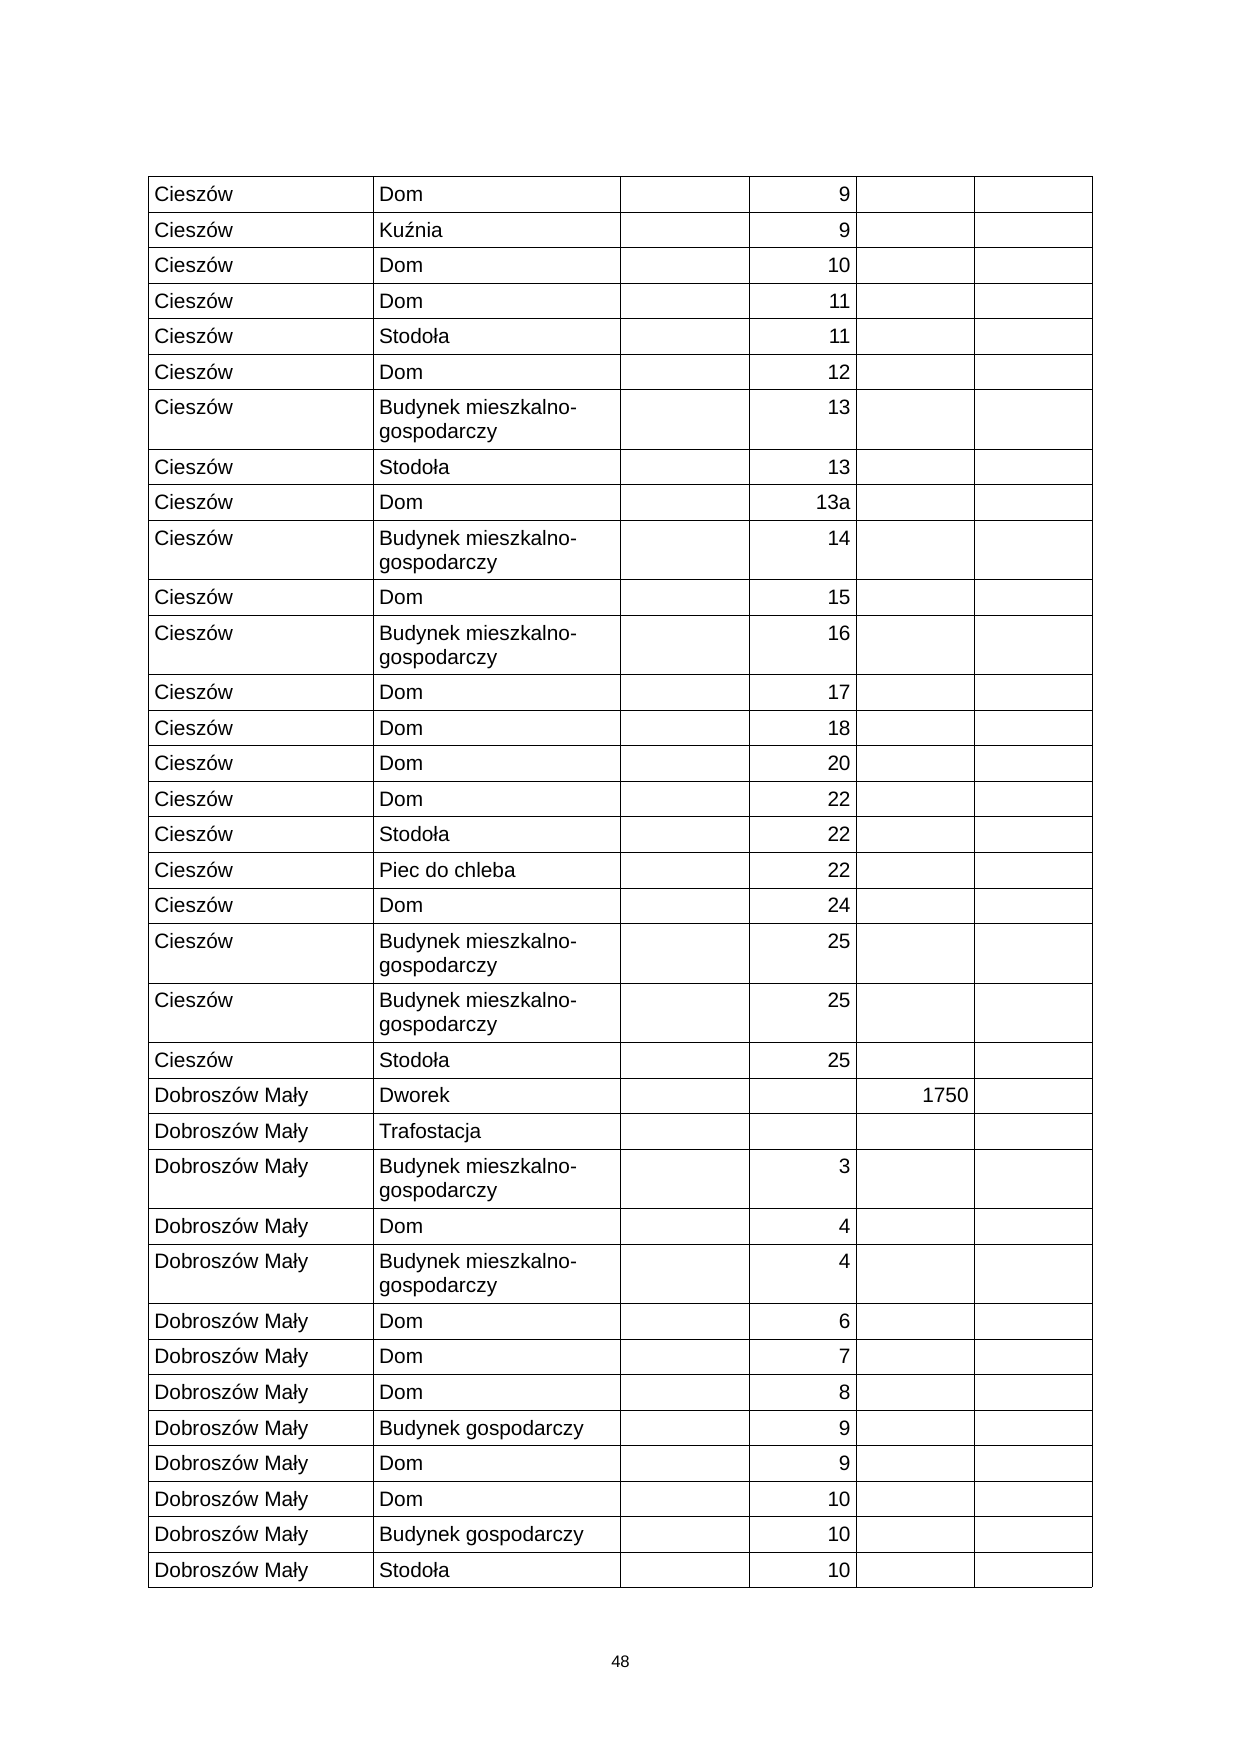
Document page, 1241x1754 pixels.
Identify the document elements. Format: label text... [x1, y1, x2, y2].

table_cell 16 [750, 616, 856, 674]
table_cell Budynek mieszkalno-gospodarczy [374, 1150, 620, 1208]
table_cell Dom [374, 1446, 620, 1481]
table_cell [975, 1079, 1092, 1113]
table_cell [857, 1375, 974, 1409]
table_cell [975, 1340, 1092, 1374]
table_cell [857, 1043, 974, 1077]
table_cell [975, 1043, 1092, 1077]
table_cell 10 [750, 1553, 856, 1587]
table_cell [621, 1304, 749, 1338]
table_cell Cieszów [149, 746, 373, 781]
table_cell Dobroszów Mały [149, 1517, 373, 1552]
table_cell Dom [374, 1209, 620, 1243]
table_cell [621, 1079, 749, 1113]
table_cell Dom [374, 1375, 620, 1409]
table_cell [857, 1517, 974, 1552]
table_cell [857, 746, 974, 781]
table_cell [975, 1245, 1092, 1303]
table_cell [857, 1482, 974, 1516]
table_cell [857, 1340, 974, 1374]
table_cell 4 [750, 1245, 856, 1303]
table_cell Dom [374, 177, 620, 212]
table_cell Cieszów [149, 450, 373, 484]
table_cell Dom [374, 1340, 620, 1374]
table_cell [975, 485, 1092, 520]
table_cell Cieszów [149, 984, 373, 1042]
table_cell Budynek gospodarczy [374, 1411, 620, 1445]
table_cell [975, 817, 1092, 852]
table_cell 25 [750, 984, 856, 1042]
table_cell [975, 177, 1092, 212]
table_cell 22 [750, 817, 856, 852]
table_cell Dom [374, 1304, 620, 1338]
table_cell [750, 1114, 856, 1148]
table_cell [975, 782, 1092, 816]
table_cell 1750 [857, 1079, 974, 1113]
table_cell [857, 1150, 974, 1208]
table_cell [621, 521, 749, 579]
table_cell [621, 817, 749, 852]
table_cell 9 [750, 1411, 856, 1445]
table_cell Piec do chleba [374, 853, 620, 887]
table_cell [857, 984, 974, 1042]
table_cell Dobroszów Mały [149, 1411, 373, 1445]
table_cell [975, 1482, 1092, 1516]
table_cell Dobroszów Mały [149, 1209, 373, 1243]
table_cell [975, 853, 1092, 887]
table_cell [857, 711, 974, 745]
table_cell Cieszów [149, 580, 373, 615]
table_cell [857, 889, 974, 923]
table_cell Dom [374, 580, 620, 615]
table_cell Dworek [374, 1079, 620, 1113]
table_cell Cieszów [149, 817, 373, 852]
table_cell Dobroszów Mały [149, 1340, 373, 1374]
table_cell Budynek mieszkalno-gospodarczy [374, 616, 620, 674]
table_cell Dom [374, 284, 620, 318]
table_cell Budynek mieszkalno-gospodarczy [374, 984, 620, 1042]
table_cell [857, 485, 974, 520]
table_cell [621, 580, 749, 615]
table_cell [975, 1114, 1092, 1148]
table_cell 17 [750, 675, 856, 710]
table_cell Cieszów [149, 616, 373, 674]
table_cell [621, 248, 749, 283]
table_cell Budynek gospodarczy [374, 1517, 620, 1552]
table_cell Dobroszów Mały [149, 1114, 373, 1148]
table_cell [621, 1150, 749, 1208]
table_cell Cieszów [149, 390, 373, 449]
table_cell 13 [750, 450, 856, 484]
table_cell [857, 616, 974, 674]
table_cell 13a [750, 485, 856, 520]
table_cell Cieszów [149, 213, 373, 247]
table_cell [621, 853, 749, 887]
table_cell Cieszów [149, 675, 373, 710]
table_cell Dom [374, 782, 620, 816]
table_cell Dobroszów Mały [149, 1482, 373, 1516]
table_cell [621, 177, 749, 212]
table_cell [621, 1553, 749, 1587]
table_cell Cieszów [149, 284, 373, 318]
table_cell Stodoła [374, 817, 620, 852]
table_cell Cieszów [149, 853, 373, 887]
table_cell [621, 1340, 749, 1374]
table_cell [621, 782, 749, 816]
table_cell 15 [750, 580, 856, 615]
table_cell [857, 355, 974, 389]
table_cell [621, 711, 749, 745]
table_cell [621, 1375, 749, 1409]
table_cell Trafostacja [374, 1114, 620, 1148]
table_cell [621, 319, 749, 354]
table_cell [857, 390, 974, 449]
table_cell 4 [750, 1209, 856, 1243]
table_cell [857, 1209, 974, 1243]
table_cell [975, 390, 1092, 449]
table_cell 9 [750, 213, 856, 247]
table_cell [621, 450, 749, 484]
table_cell [857, 450, 974, 484]
table_cell Cieszów [149, 924, 373, 982]
table_cell [857, 782, 974, 816]
table_cell Cieszów [149, 889, 373, 923]
table_cell Kuźnia [374, 213, 620, 247]
table_cell [621, 746, 749, 781]
table_cell [857, 1446, 974, 1481]
table_cell [975, 924, 1092, 982]
table_cell 20 [750, 746, 856, 781]
table_cell Dobroszów Mały [149, 1304, 373, 1338]
table_cell [621, 284, 749, 318]
table_cell [857, 675, 974, 710]
table_cell Budynek mieszkalno-gospodarczy [374, 1245, 620, 1303]
table_cell Dom [374, 675, 620, 710]
table_cell 12 [750, 355, 856, 389]
table_cell 22 [750, 782, 856, 816]
table_cell [857, 1114, 974, 1148]
table_cell [621, 1209, 749, 1243]
table_cell [857, 853, 974, 887]
table_cell 7 [750, 1340, 856, 1374]
table_cell [975, 580, 1092, 615]
table_cell Dom [374, 746, 620, 781]
table_cell [750, 1079, 856, 1113]
table_cell Stodoła [374, 319, 620, 354]
table_cell [621, 1245, 749, 1303]
table_cell [621, 390, 749, 449]
table_cell 6 [750, 1304, 856, 1338]
table_cell Cieszów [149, 248, 373, 283]
table_cell [975, 984, 1092, 1042]
table_cell Cieszów [149, 521, 373, 579]
table_cell [621, 1411, 749, 1445]
table_cell Dobroszów Mały [149, 1245, 373, 1303]
table_cell [621, 675, 749, 710]
table_cell [857, 580, 974, 615]
table_cell [975, 889, 1092, 923]
table_cell Budynek mieszkalno-gospodarczy [374, 521, 620, 579]
table_cell [975, 284, 1092, 318]
table_cell [621, 1043, 749, 1077]
table_cell 22 [750, 853, 856, 887]
table_cell [857, 284, 974, 318]
table_cell [975, 213, 1092, 247]
table_cell 3 [750, 1150, 856, 1208]
table_cell Cieszów [149, 1043, 373, 1077]
table_cell Cieszów [149, 711, 373, 745]
table_cell 8 [750, 1375, 856, 1409]
table_cell [857, 1411, 974, 1445]
table_cell 10 [750, 1517, 856, 1552]
table_cell Cieszów [149, 485, 373, 520]
table_cell 14 [750, 521, 856, 579]
table_cell Dom [374, 1482, 620, 1516]
table_cell [857, 1304, 974, 1338]
table_cell Dom [374, 355, 620, 389]
table_cell [975, 746, 1092, 781]
table_cell 9 [750, 1446, 856, 1481]
table_cell Dobroszów Mały [149, 1446, 373, 1481]
table_cell [621, 616, 749, 674]
table_cell Budynek mieszkalno-gospodarczy [374, 390, 620, 449]
table_cell [857, 248, 974, 283]
table_cell [975, 1411, 1092, 1445]
table_cell [857, 213, 974, 247]
table_cell Cieszów [149, 355, 373, 389]
table_cell Dobroszów Mały [149, 1079, 373, 1113]
table_cell [621, 485, 749, 520]
table_cell [975, 711, 1092, 745]
table_cell [857, 924, 974, 982]
table_cell [857, 521, 974, 579]
table_cell Cieszów [149, 782, 373, 816]
table_cell [975, 521, 1092, 579]
table_cell Dom [374, 248, 620, 283]
table_cell [975, 1209, 1092, 1243]
table_cell [621, 213, 749, 247]
table_cell 10 [750, 1482, 856, 1516]
table_cell Cieszów [149, 177, 373, 212]
table_cell 11 [750, 319, 856, 354]
table_cell [975, 1517, 1092, 1552]
table_cell [621, 1517, 749, 1552]
table_cell Cieszów [149, 319, 373, 354]
table_cell [621, 889, 749, 923]
table_cell Dom [374, 485, 620, 520]
table_cell [621, 355, 749, 389]
table_cell [621, 924, 749, 982]
table_cell [975, 1375, 1092, 1409]
table_cell Dom [374, 711, 620, 745]
table_cell 24 [750, 889, 856, 923]
table_cell [975, 319, 1092, 354]
table_cell [621, 984, 749, 1042]
table_cell [975, 616, 1092, 674]
table_cell 9 [750, 177, 856, 212]
table_cell [975, 1150, 1092, 1208]
table_cell [857, 817, 974, 852]
table_cell [857, 177, 974, 212]
table_cell [975, 675, 1092, 710]
table_cell [975, 450, 1092, 484]
table_cell 13 [750, 390, 856, 449]
table_cell Dobroszów Mały [149, 1375, 373, 1409]
table_cell Stodoła [374, 1043, 620, 1077]
table_cell Dobroszów Mały [149, 1553, 373, 1587]
table_cell 18 [750, 711, 856, 745]
table_cell [621, 1114, 749, 1148]
table_cell [857, 319, 974, 354]
table_cell 25 [750, 924, 856, 982]
table_cell Budynek mieszkalno-gospodarczy [374, 924, 620, 982]
table_cell [975, 248, 1092, 283]
table_cell 10 [750, 248, 856, 283]
table_cell Dom [374, 889, 620, 923]
table_cell [857, 1245, 974, 1303]
table_cell Stodoła [374, 1553, 620, 1587]
table_cell [975, 355, 1092, 389]
table_cell [975, 1446, 1092, 1481]
table_cell 11 [750, 284, 856, 318]
table_cell [621, 1446, 749, 1481]
table_cell Dobroszów Mały [149, 1150, 373, 1208]
table_cell [975, 1304, 1092, 1338]
table_cell [621, 1482, 749, 1516]
table_cell 25 [750, 1043, 856, 1077]
table_cell Stodoła [374, 450, 620, 484]
table_cell [975, 1553, 1092, 1587]
table_cell [857, 1553, 974, 1587]
